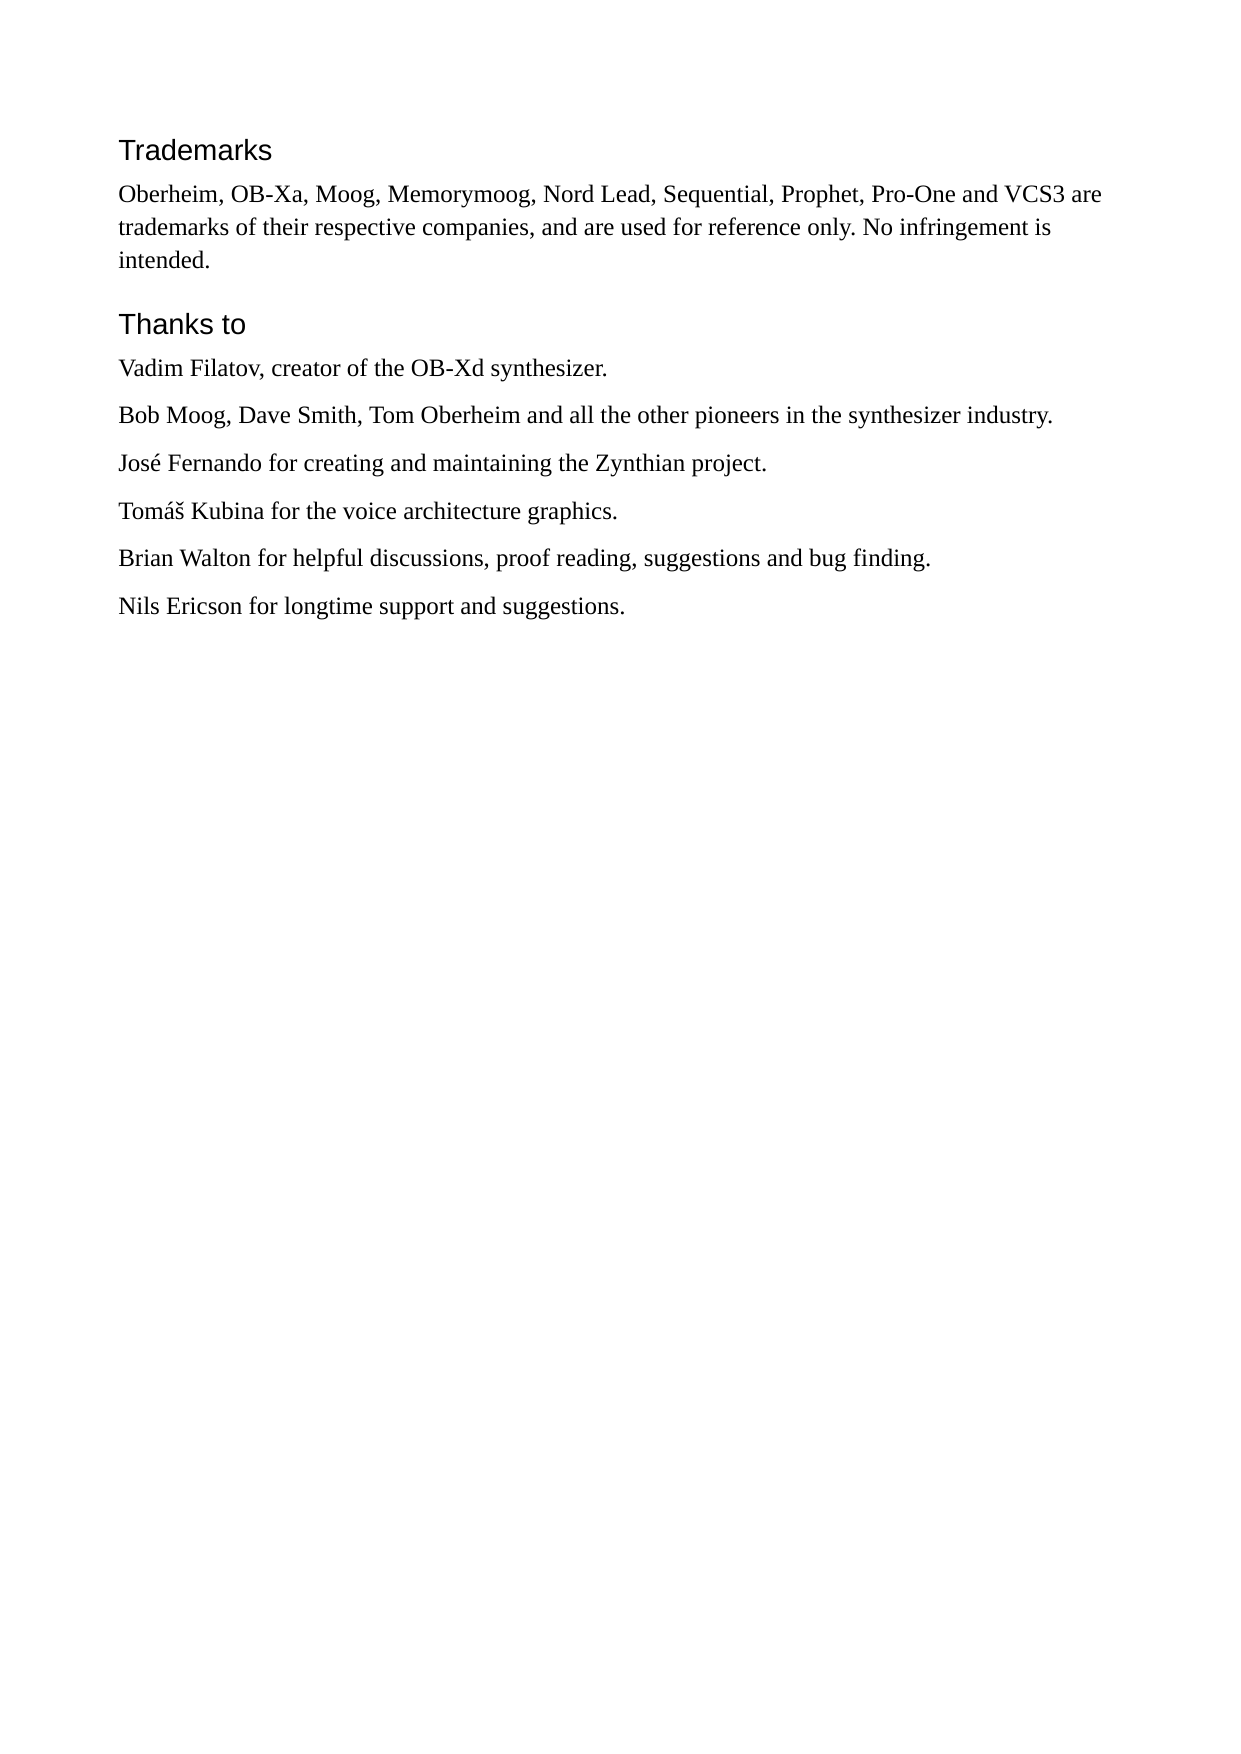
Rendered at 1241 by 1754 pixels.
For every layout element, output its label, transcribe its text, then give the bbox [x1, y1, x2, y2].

subtitle Thanks to [118, 307, 1122, 341]
text Tomáš Kubina for the voice architecture graphics. [118, 496, 1122, 524]
text Bob Moog, Dave Smith, Tom Oberheim and all the other pioneers in the synthesizer industry. [118, 401, 1122, 429]
text Vadim Filatov, creator of the OB-Xd synthesizer. [118, 353, 1122, 382]
text José Fernando for creating and maintaining the Zynthian project. [118, 448, 1122, 477]
subtitle Trademarks [118, 133, 1122, 166]
text Nils Ericson for longtime support and suggestions. [118, 591, 1122, 620]
text Brian Walton for helpful discussions, proof reading, suggestions and bug finding. [118, 543, 1122, 572]
text Oberheim, OB-Xa, Moog, Memorymoog, Nord Lead, Sequential, Prophet, Pro-One and VCS3 are trademarks of their respective companies, and are used for reference only. No infringement is intended. [118, 179, 1122, 273]
